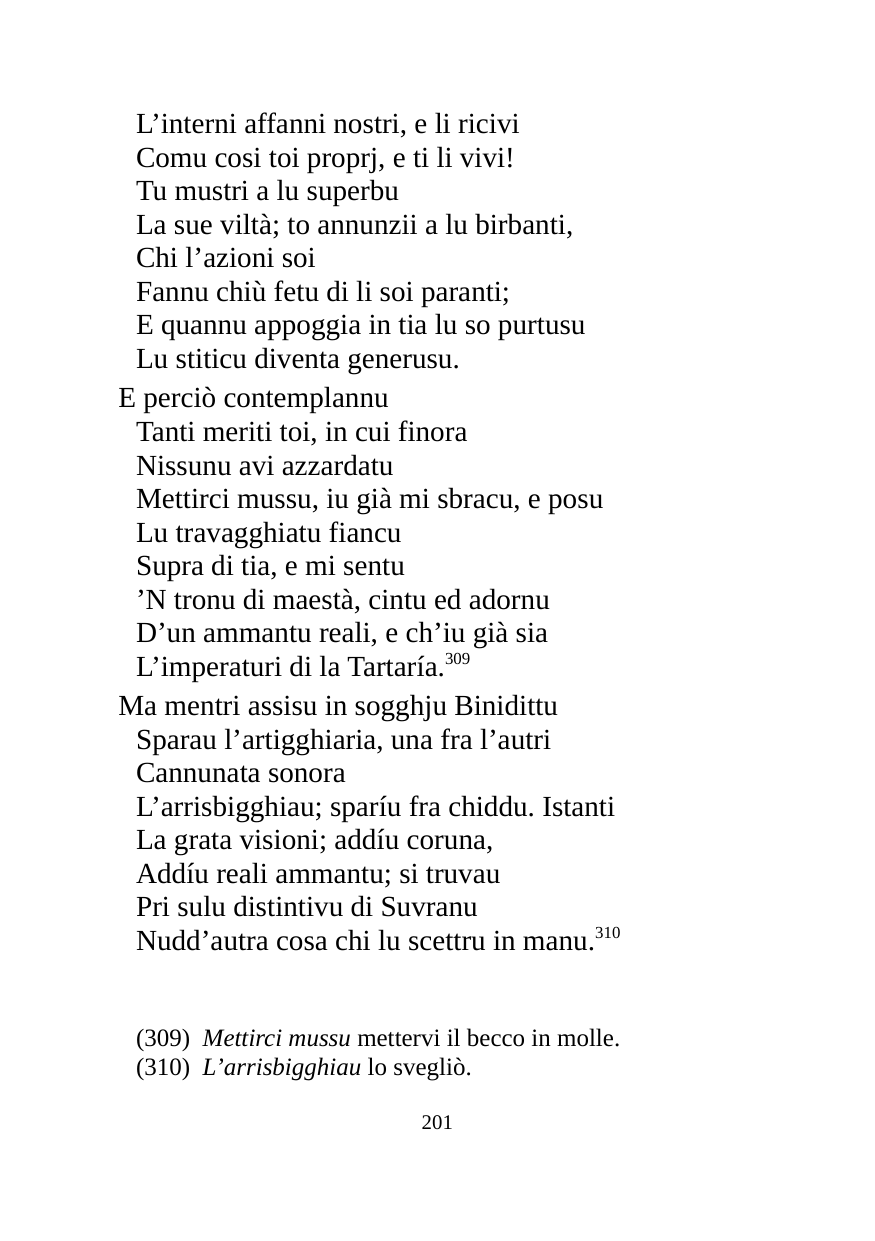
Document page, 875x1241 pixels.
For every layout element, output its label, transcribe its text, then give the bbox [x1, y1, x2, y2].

text Mettirci mussu mettervi il becco in molle. [106, 1023, 768, 1052]
text Ma mentri assisu in sogghju Binidittu Sparau l’artigghiaria, una fra l’autri Cannunata sonora L’arrisbigghiau; sparíu fra chiddu. Istanti La grata visioni; addíu coruna, Addíu reali ammantu; si truvau Pri sulu distintivu di Suvranu Nudd’autra cosa chi lu scettru in manu. [118, 688, 768, 957]
text L’arrisbigghiau lo svegliò. [106, 1052, 768, 1080]
text L’interni affanni nostri, e li ricivi Comu cosi toi proprj, e ti li vivi! Tu mustri a lu superbu La sue viltà; to annunzii a lu birbanti, Chi l’azioni soi Fannu chiù fetu di li soi paranti; E quannu appoggia in tia lu so purtusu Lu stiticu diventa generusu. [118, 106, 768, 374]
text E perciò contemplannu Tanti meriti toi, in cui finora Nissunu avi azzardatu Mettirci mussu, iu già mi sbracu, e posu Lu travagghiatu fiancu Supra di tia, e mi sentu ’N tronu di maestà, cintu ed adornu D’un ammantu reali, e ch’iu già sia L’imperaturi di la Tartaría. [118, 381, 768, 682]
